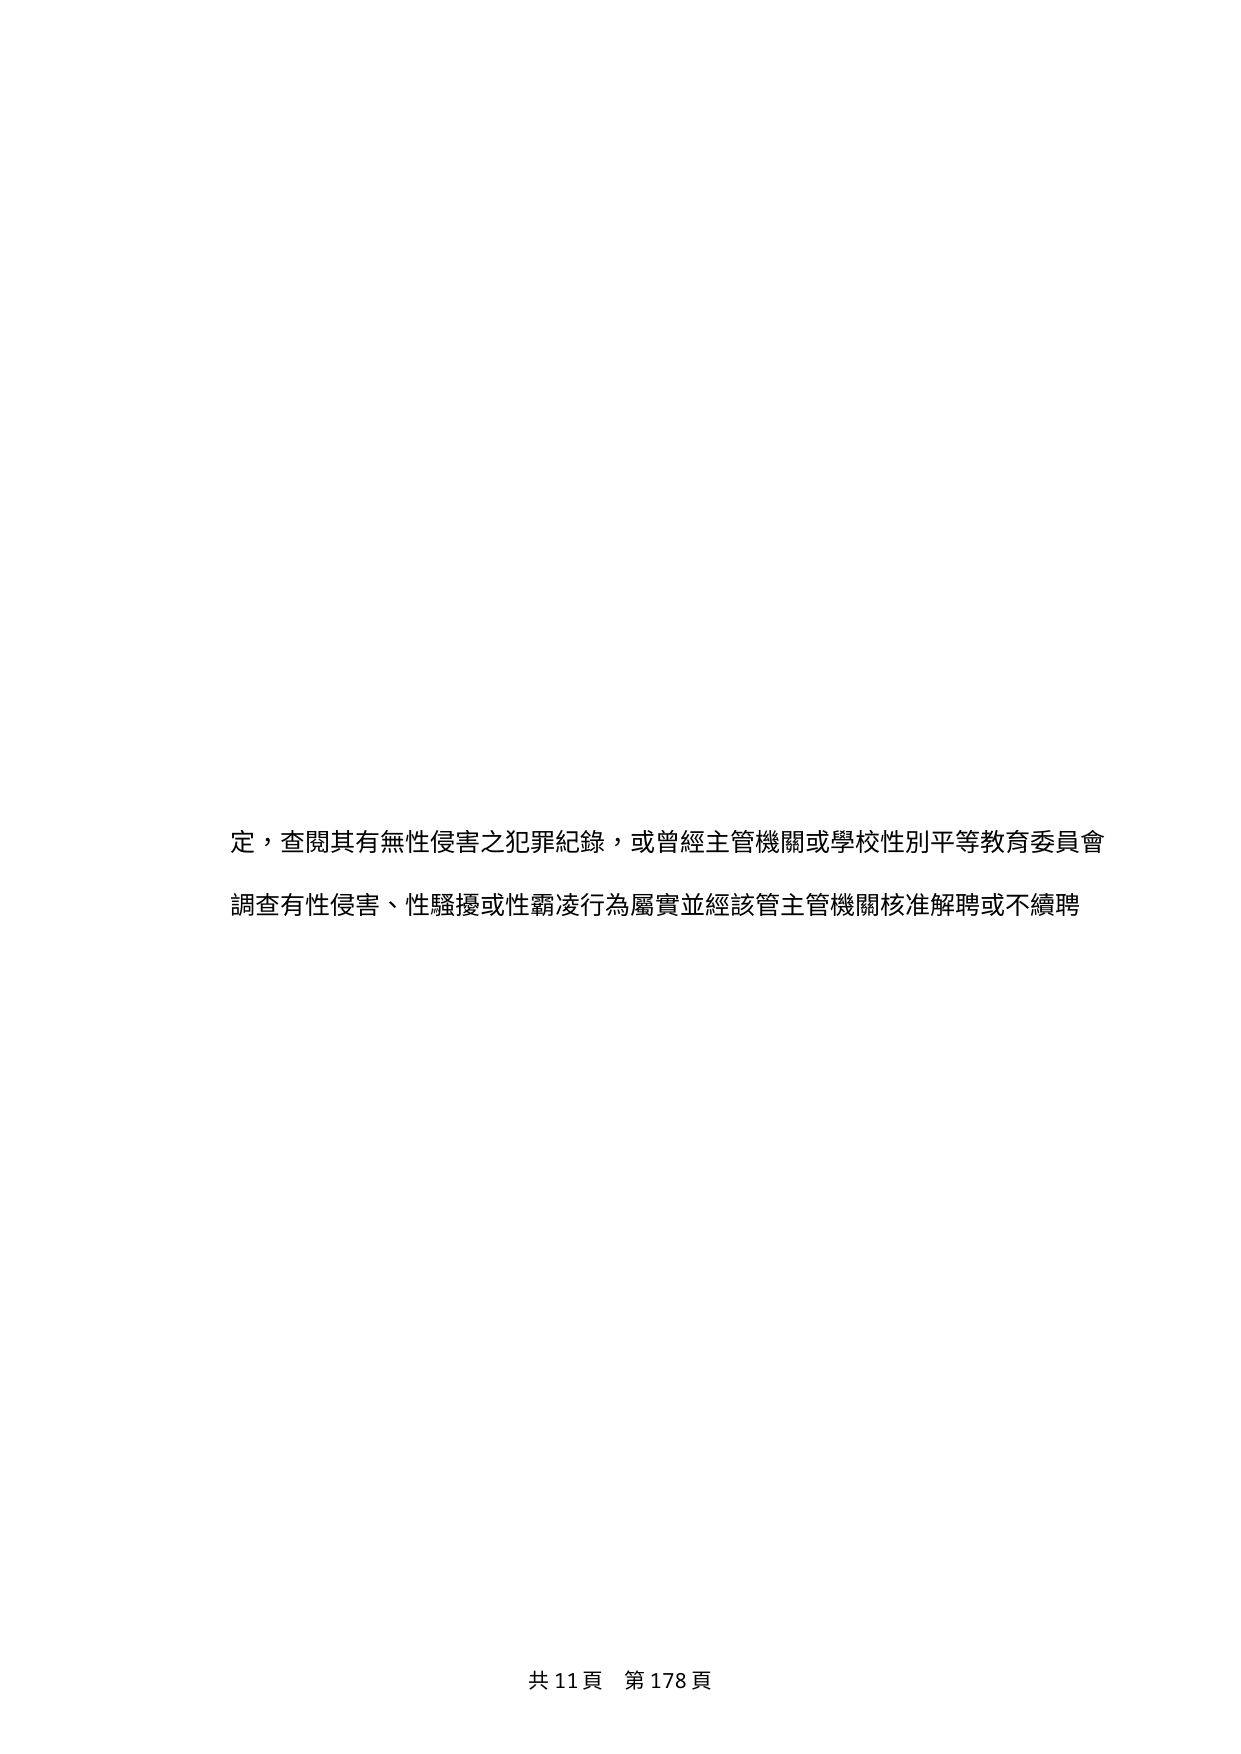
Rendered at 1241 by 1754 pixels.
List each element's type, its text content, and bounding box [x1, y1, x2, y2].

text 定，查閱其有無性侵害之犯罪紀錄，或曾經主管機關或學校性別平等教育委員會 [118, 799, 1122, 862]
text 調查有性侵害、性騷擾或性霸凌行為屬實並經該管主管機關核准解聘或不續聘 [118, 862, 1122, 924]
